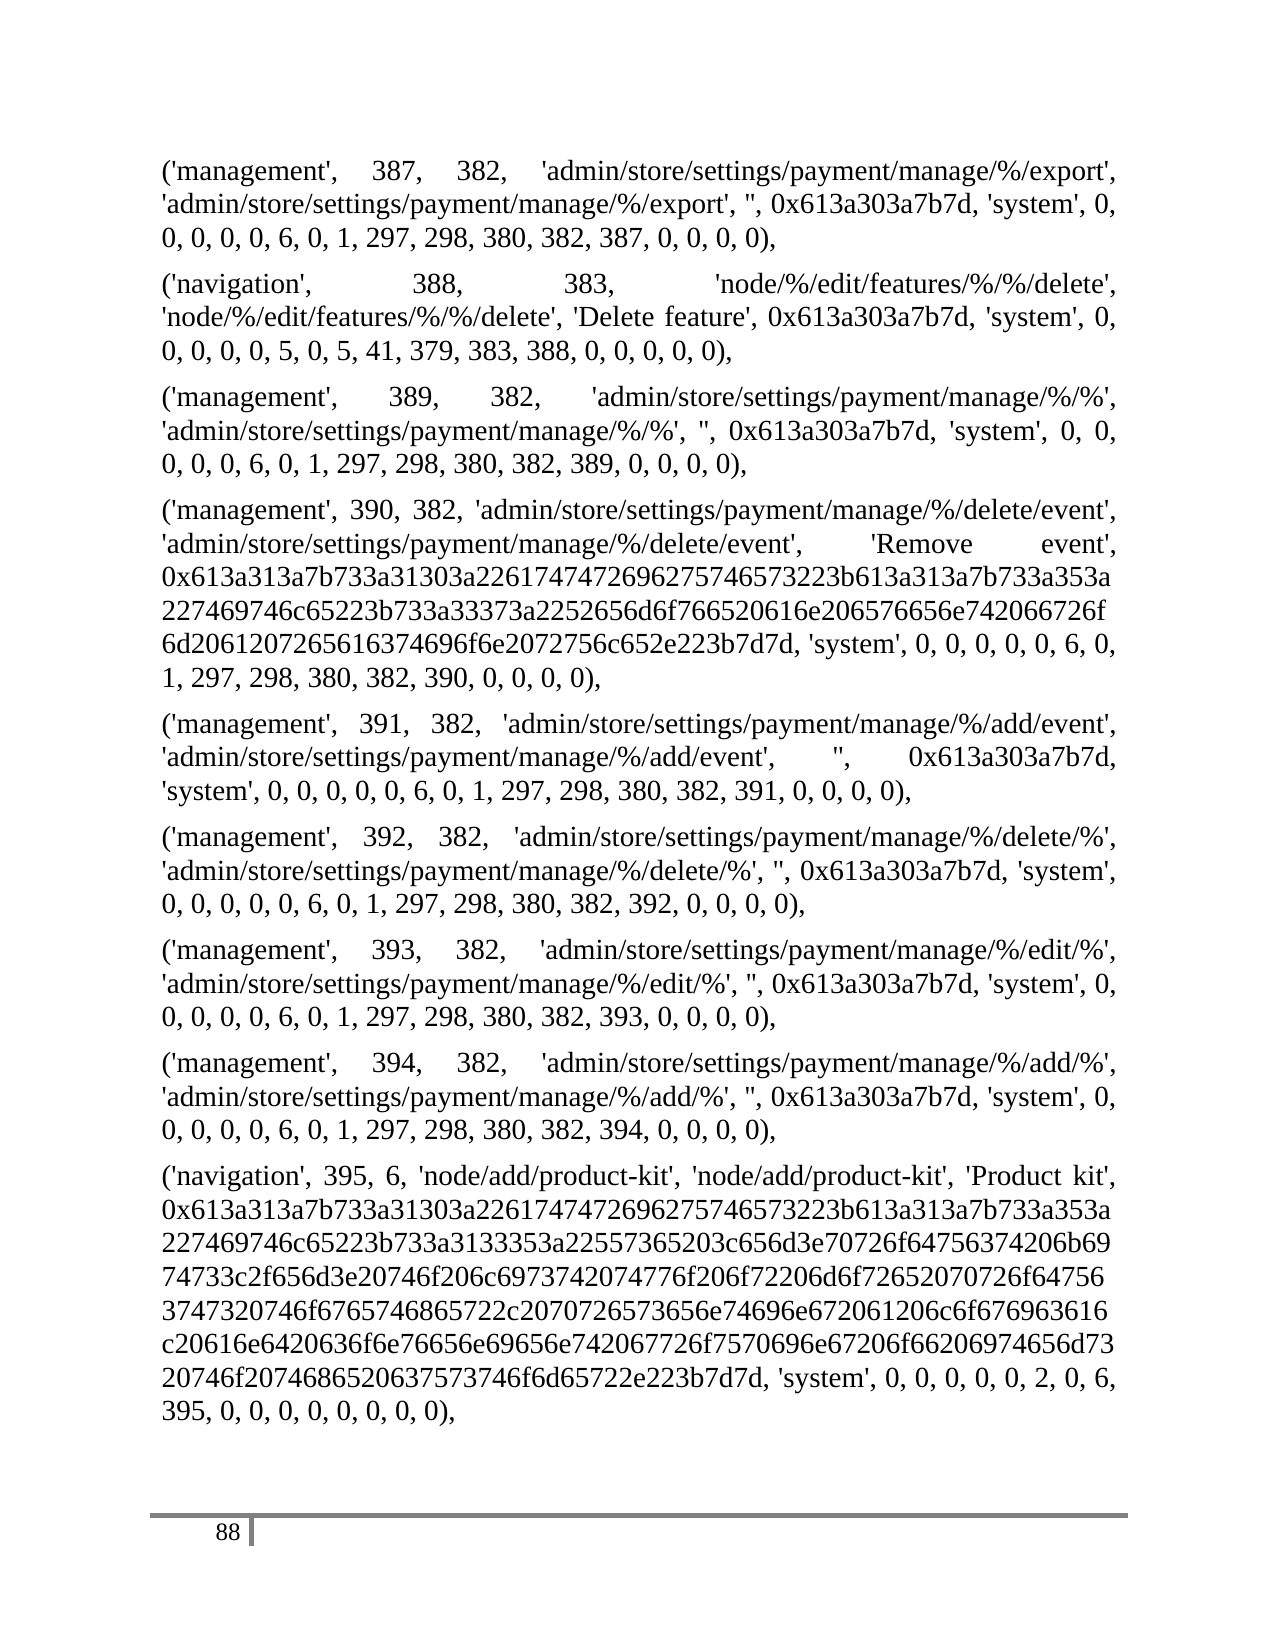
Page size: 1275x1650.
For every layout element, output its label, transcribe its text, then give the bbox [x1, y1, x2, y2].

text ('navigation', 388, 383, 'node/%/edit/features/%/%/delete', 'node/%/edit/features/%/%/delete', 'Delete feature', 0x613a303a7b7d, 'system', 0, 0, 0, 0, 0, 5, 0, 5, 41, 379, 383, 388, 0, 0, 0, 0, 0), [161, 266, 1117, 367]
text ('management', 387, 382, 'admin/store/settings/payment/manage/%/export', 'admin/store/settings/payment/manage/%/export', '', 0x613a303a7b7d, 'system', 0, 0, 0, 0, 0, 6, 0, 1, 297, 298, 380, 382, 387, 0, 0, 0, 0), [161, 153, 1117, 253]
text ('management', 394, 382, 'admin/store/settings/payment/manage/%/add/%', 'admin/store/settings/payment/manage/%/add/%', '', 0x613a303a7b7d, 'system', 0, 0, 0, 0, 0, 6, 0, 1, 297, 298, 380, 382, 394, 0, 0, 0, 0), [161, 1045, 1117, 1146]
text ('management', 393, 382, 'admin/store/settings/payment/manage/%/edit/%', 'admin/store/settings/payment/manage/%/edit/%', '', 0x613a303a7b7d, 'system', 0, 0, 0, 0, 0, 6, 0, 1, 297, 298, 380, 382, 393, 0, 0, 0, 0), [161, 932, 1117, 1033]
text ('management', 391, 382, 'admin/store/settings/payment/manage/%/add/event', 'admin/store/settings/payment/manage/%/add/event', '', 0x613a303a7b7d, 'system', 0, 0, 0, 0, 0, 6, 0, 1, 297, 298, 380, 382, 391, 0, 0, 0, 0), [161, 706, 1117, 807]
text ('management', 390, 382, 'admin/store/settings/payment/manage/%/delete/event', 'admin/store/settings/payment/manage/%/delete/event', 'Remove event', 0x613a313a7b733a31303a2261747472696275746573223b613a313a7b733a353a227469746c65223b733a33373a2252656d6f766520616e206576656e742066726f6d2061207265616374696f6e2072756c652e223b7d7d, 'system', 0, 0, 0, 0, 0, 6, 0, 1, 297, 298, 380, 382, 390, 0, 0, 0, 0), [161, 492, 1117, 693]
text ('navigation', 395, 6, 'node/add/product-kit', 'node/add/product-kit', 'Product kit', 0x613a313a7b733a31303a2261747472696275746573223b613a313a7b733a353a227469746c65223b733a3133353a22557365203c656d3e70726f64756374206b6974733c2f656d3e20746f206c6973742074776f206f72206d6f72652070726f647563747320746f6765746865722c2070726573656e74696e672061206c6f676963616c20616e6420636f6e76656e69656e742067726f7570696e67206f66206974656d7320746f2074686520637573746f6d65722e223b7d7d, 'system', 0, 0, 0, 0, 0, 2, 0, 6, 395, 0, 0, 0, 0, 0, 0, 0, 0), [161, 1158, 1117, 1427]
text ('management', 392, 382, 'admin/store/settings/payment/manage/%/delete/%', 'admin/store/settings/payment/manage/%/delete/%', '', 0x613a303a7b7d, 'system', 0, 0, 0, 0, 0, 6, 0, 1, 297, 298, 380, 382, 392, 0, 0, 0, 0), [161, 819, 1117, 920]
text ('management', 389, 382, 'admin/store/settings/payment/manage/%/%', 'admin/store/settings/payment/manage/%/%', '', 0x613a303a7b7d, 'system', 0, 0, 0, 0, 0, 6, 0, 1, 297, 298, 380, 382, 389, 0, 0, 0, 0), [161, 379, 1117, 480]
